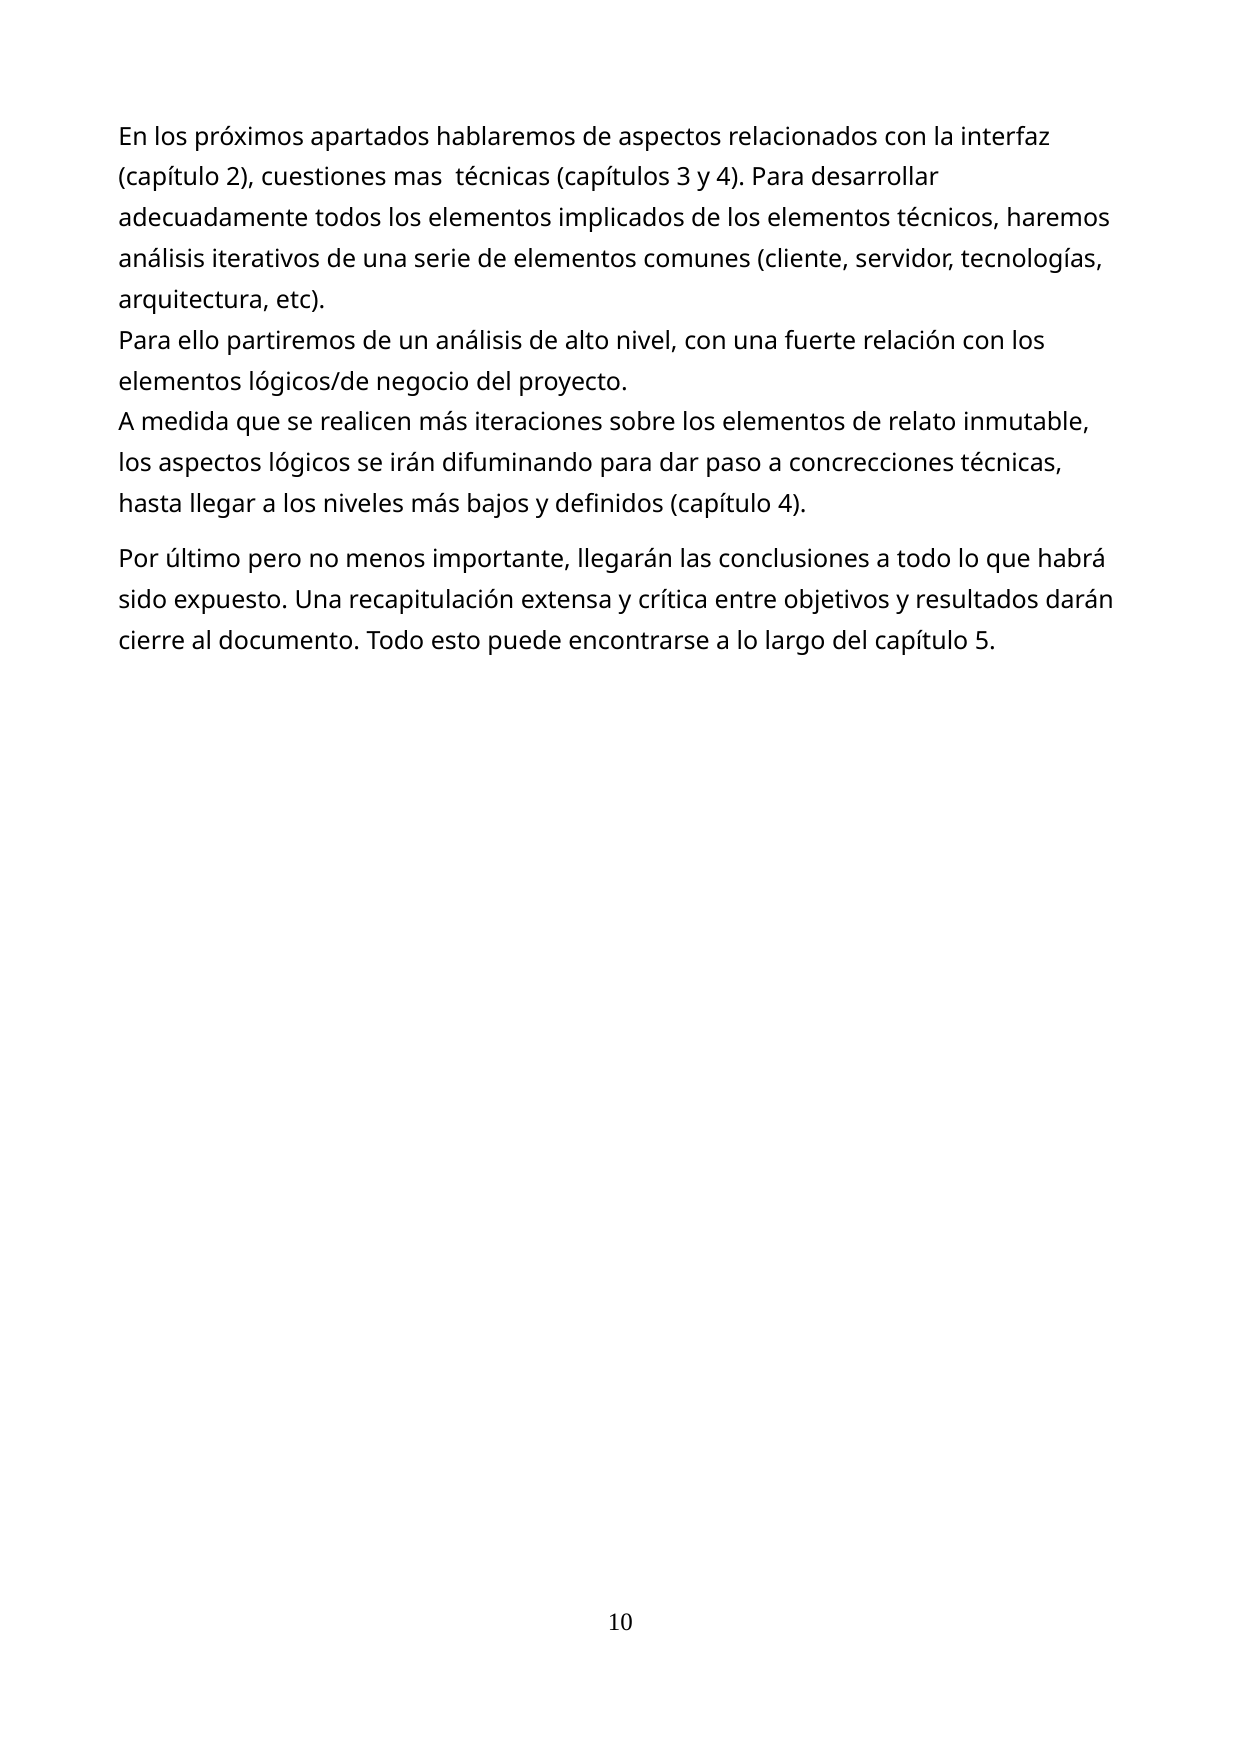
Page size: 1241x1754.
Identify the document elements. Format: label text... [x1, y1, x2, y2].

text En los próximos apartados hablaremos de aspectos relacionados con la interfaz (capítulo 2), cuestiones mas técnicas (capítulos 3 y 4). Para desarrollar adecuadamente todos los elementos implicados de los elementos técnicos, haremos análisis iterativos de una serie de elementos comunes (cliente, servidor, tecnologías, arquitectura, etc). Para ello partiremos de un análisis de alto nivel, con una fuerte relación con los elementos lógicos/de negocio del proyecto. A medida que se realicen más iteraciones sobre los elementos de relato inmutable, los aspectos lógicos se irán difuminando para dar paso a concrecciones técnicas, hasta llegar a los niveles más bajos y definidos (capítulo 4). [118, 118, 1122, 520]
text Por último pero no menos importante, llegarán las conclusiones a todo lo que habrá sido expuesto. Una recapitulación extensa y crítica entre objetivos y resultados darán cierre al documento. Todo esto puede encontrarse a lo largo del capítulo 5. [118, 541, 1122, 657]
